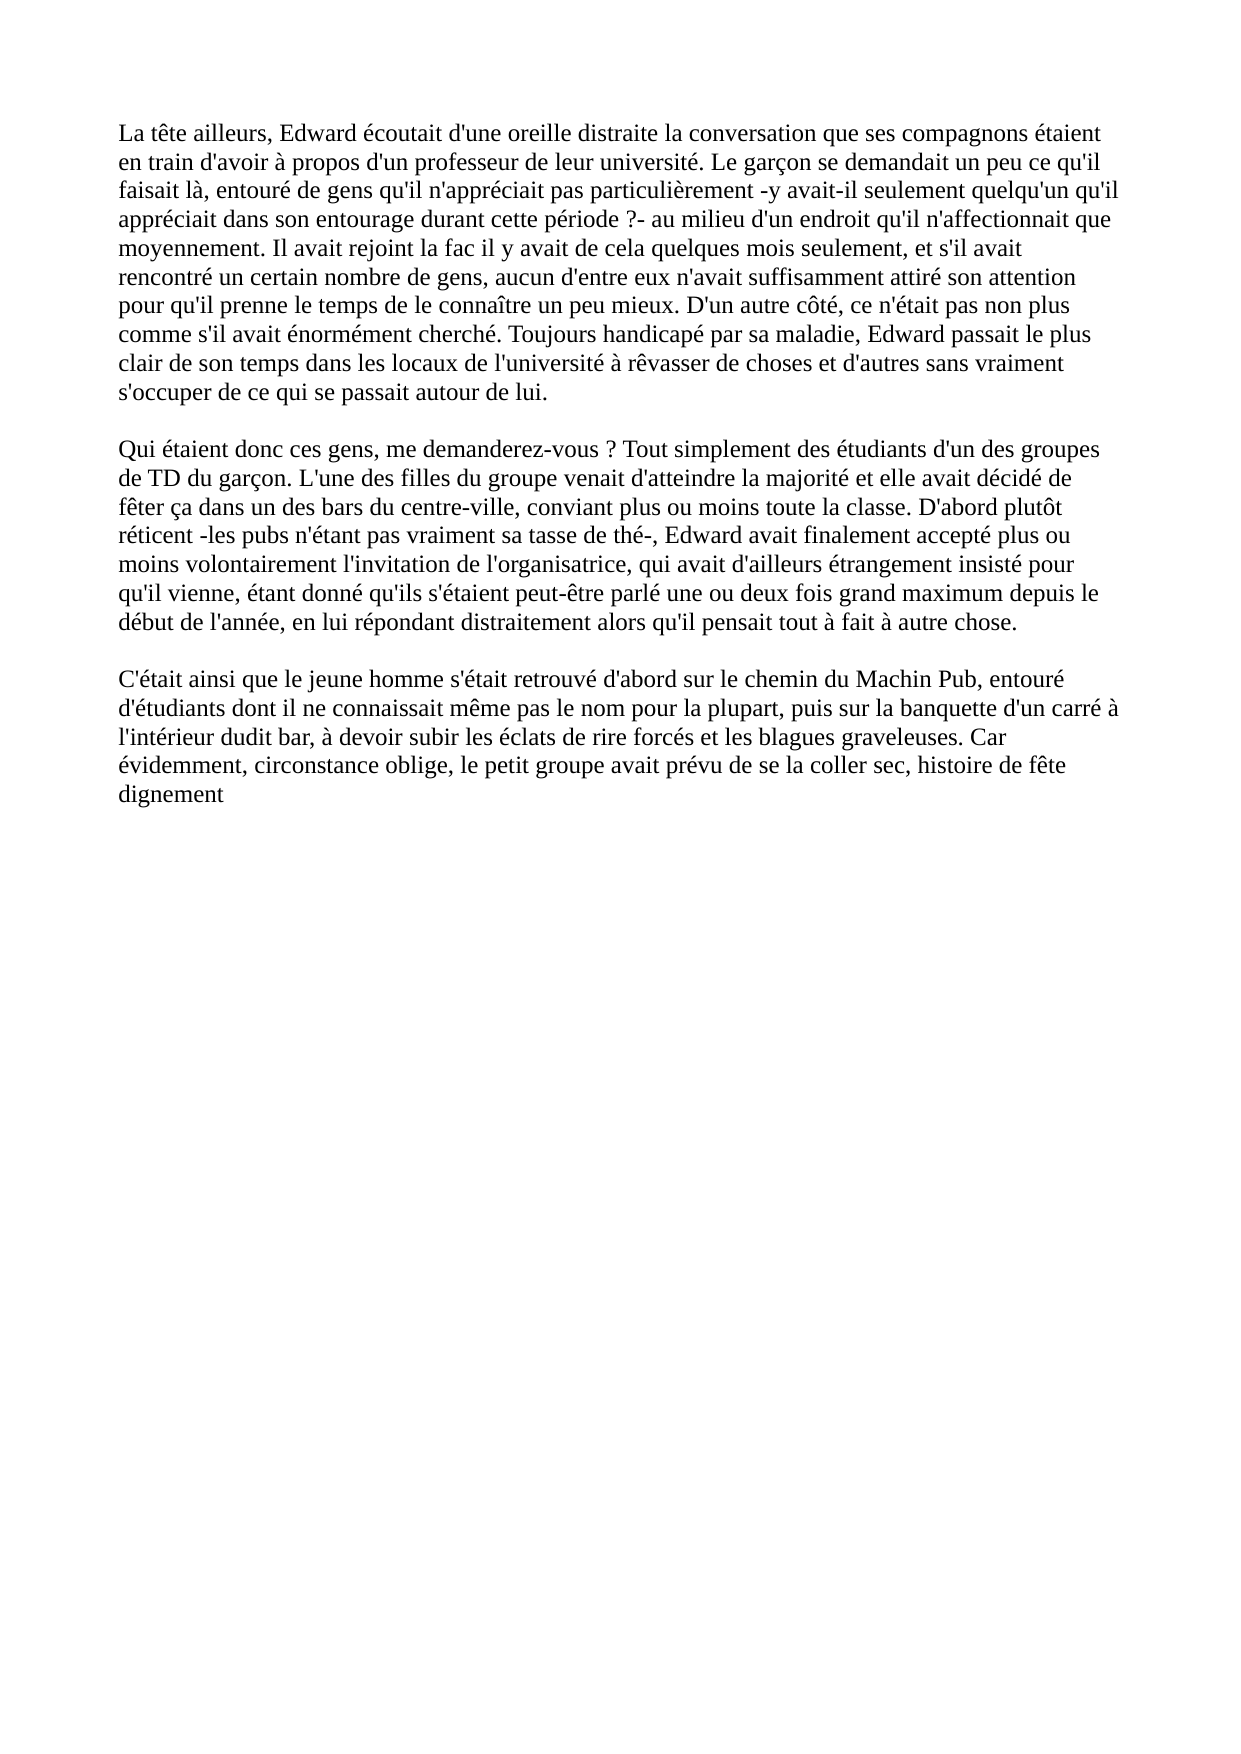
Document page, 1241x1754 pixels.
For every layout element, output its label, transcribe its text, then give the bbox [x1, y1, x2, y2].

text Qui étaient donc ces gens, me demanderez-vous ? Tout simplement des étudiants d'un des groupes de TD du garçon. L'une des filles du groupe venait d'atteindre la majorité et elle avait décidé de fêter ça dans un des bars du centre-ville, conviant plus ou moins toute la classe. D'abord plutôt réticent -les pubs n'étant pas vraiment sa tasse de thé-, Edward avait finalement accepté plus ou moins volontairement l'invitation de l'organisatrice, qui avait d'ailleurs étrangement insisté pour qu'il vienne, étant donné qu'ils s'étaient peut-être parlé une ou deux fois grand maximum depuis le début de l'année, en lui répondant distraitement alors qu'il pensait tout à fait à autre chose. [118, 434, 1122, 636]
text C'était ainsi que le jeune homme s'était retrouvé d'abord sur le chemin du Machin Pub, entouré d'étudiants dont il ne connaissait même pas le nom pour la plupart, puis sur la banquette d'un carré à l'intérieur dudit bar, à devoir subir les éclats de rire forcés et les blagues graveleuses. Car évidemment, circonstance oblige, le petit groupe avait prévu de se la coller sec, histoire de fête dignement [118, 664, 1122, 808]
text La tête ailleurs, Edward écoutait d'une oreille distraite la conversation que ses compagnons étaient en train d'avoir à propos d'un professeur de leur université. Le garçon se demandait un peu ce qu'il faisait là, entouré de gens qu'il n'appréciait pas particulièrement -y avait-il seulement quelqu'un qu'il appréciait dans son entourage durant cette période ?- au milieu d'un endroit qu'il n'affectionnait que moyennement. Il avait rejoint la fac il y avait de cela quelques mois seulement, et s'il avait rencontré un certain nombre de gens, aucun d'entre eux n'avait suffisamment attiré son attention pour qu'il prenne le temps de le connaître un peu mieux. D'un autre côté, ce n'était pas non plus comme s'il avait énormément cherché. Toujours handicapé par sa maladie, Edward passait le plus clair de son temps dans les locaux de l'université à rêvasser de choses et d'autres sans vraiment s'occuper de ce qui se passait autour de lui. [118, 118, 1122, 406]
